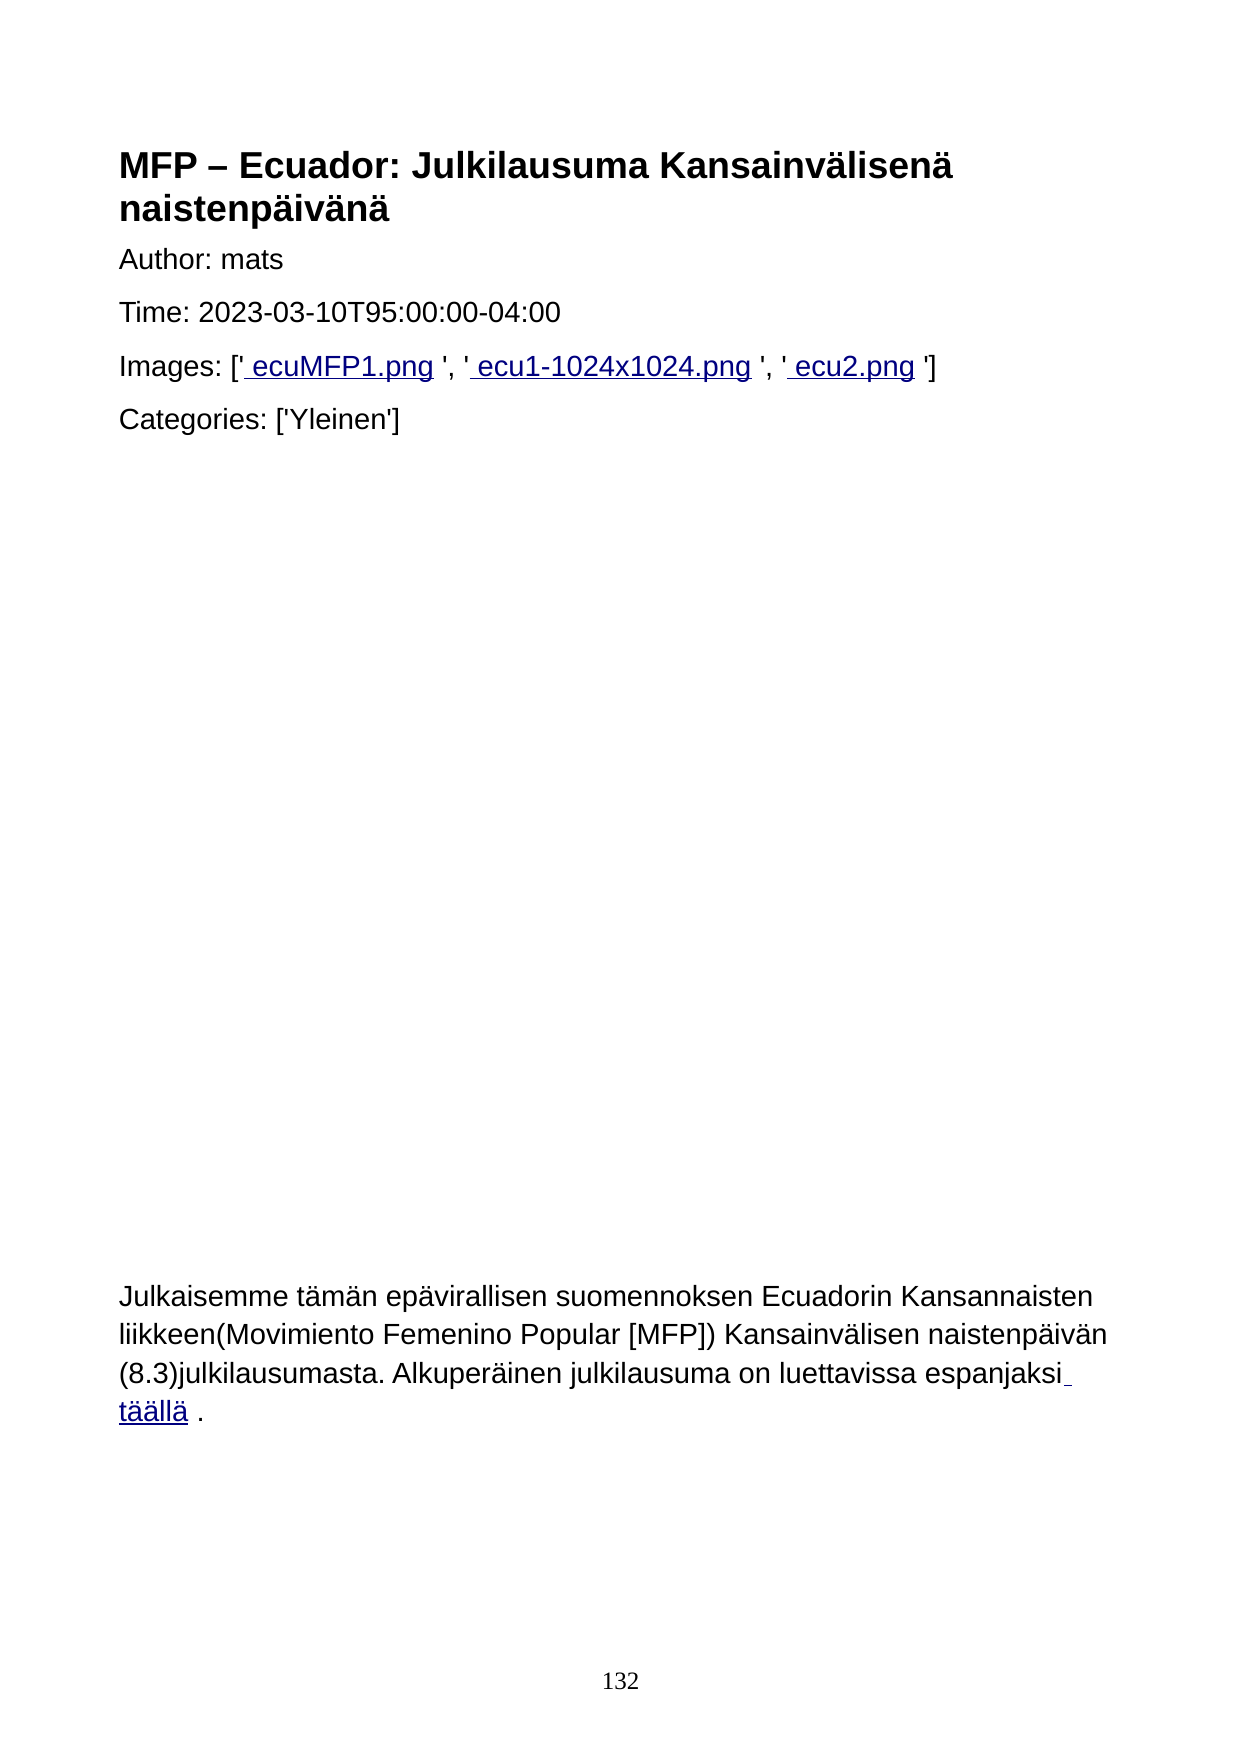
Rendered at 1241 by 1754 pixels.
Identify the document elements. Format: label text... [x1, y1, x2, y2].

text Images: [' ecuMFP1.png ', ' ecu1-1024x1024.png ', ' ecu2.png '] [118, 348, 1122, 382]
text Categories: ['Yleinen'] [118, 402, 1122, 435]
text Julkaisemme tämän epävirallisen suomennoksen Ecuadorin Kansannaisten liikkeen(Movimiento Femenino Popular [MFP]) Kansainvälisen naistenpäivän (8.3)julkilausumasta. Alkuperäinen julkilausuma on luettavissa espanjaksi täällä . [118, 1279, 1122, 1428]
text Author: mats [118, 242, 1122, 276]
text Time: 2023-03-10T95:00:00-04:00 [118, 295, 1122, 329]
subtitle MFP – Ecuador: Julkilausuma Kansainvälisenä naistenpäivänä [118, 143, 1122, 230]
